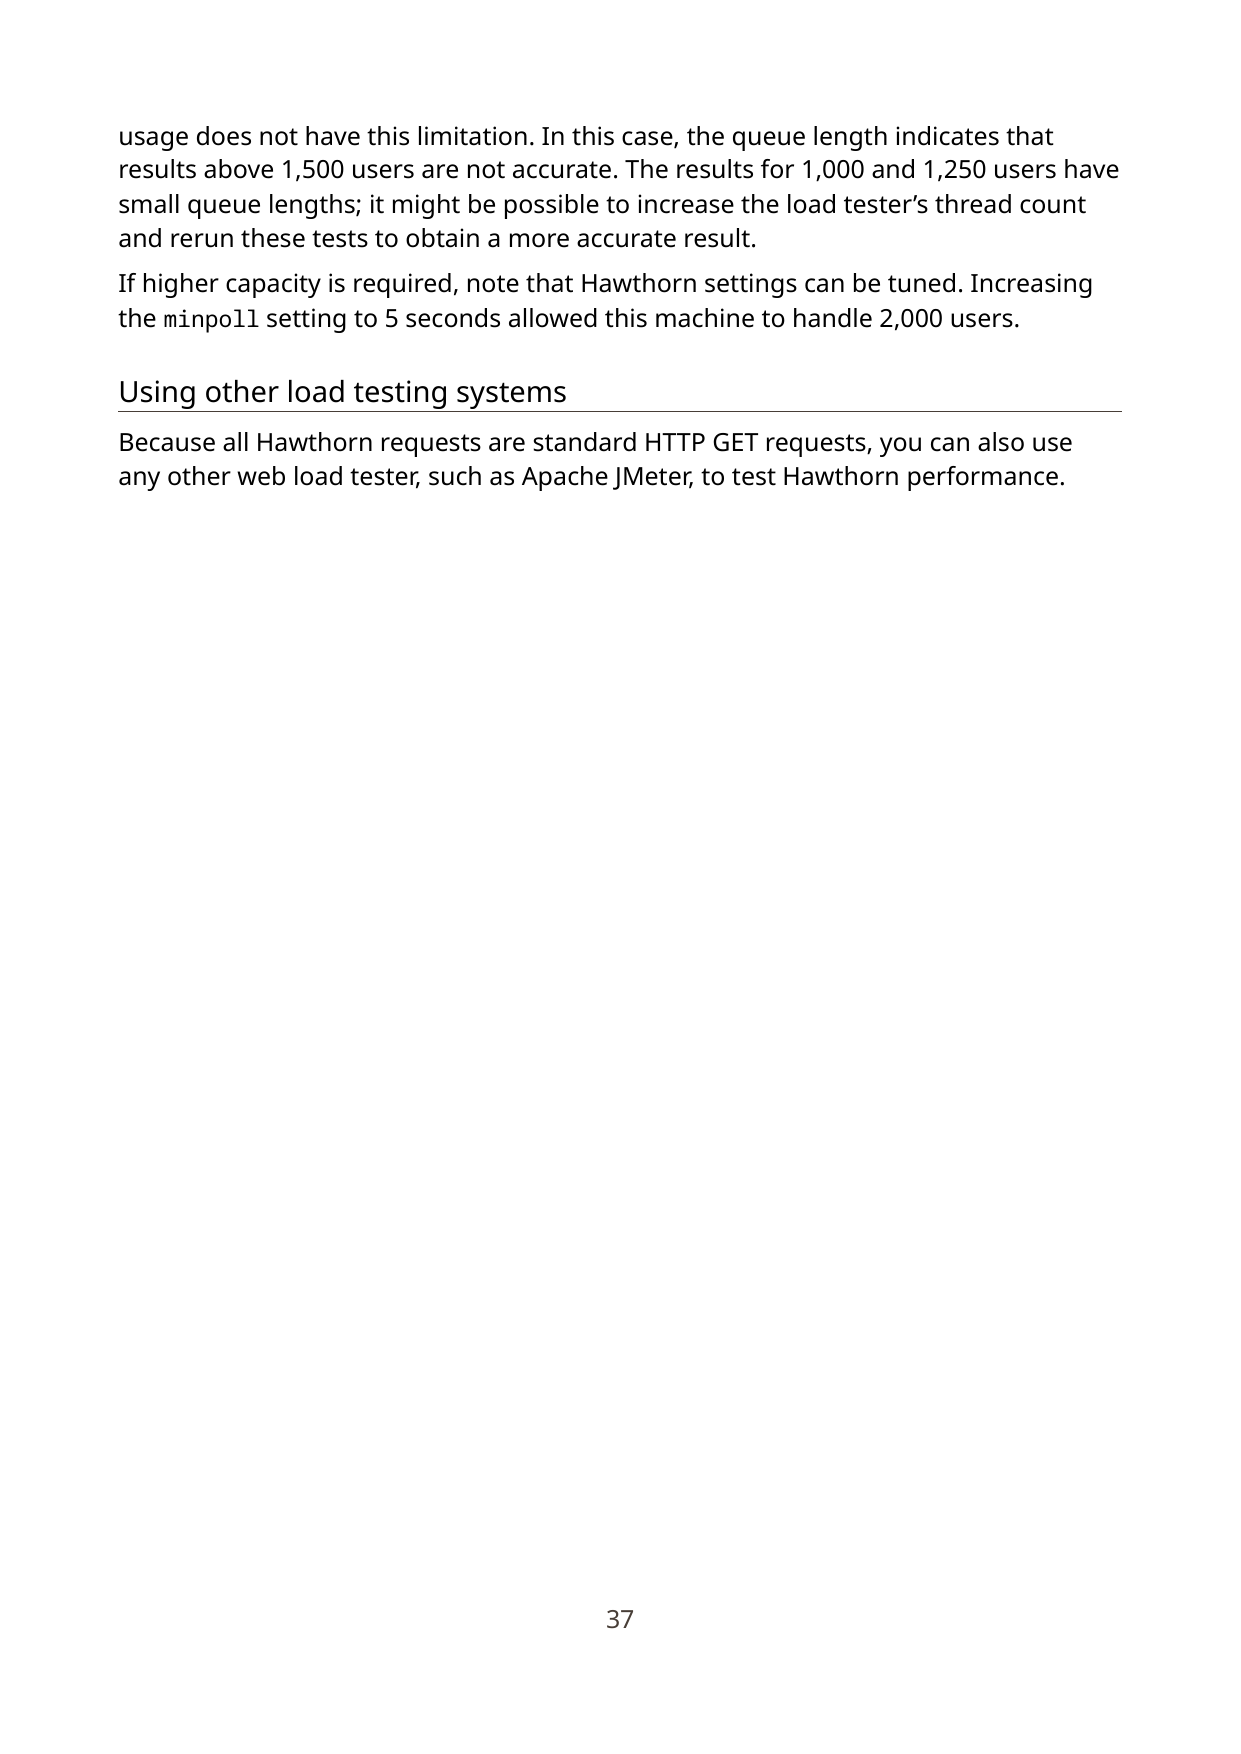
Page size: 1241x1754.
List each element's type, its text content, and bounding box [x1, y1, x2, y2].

text Because all Hawthorn requests are standard HTTP GET requests, you can also use any other web load tester, such as Apache JMeter, to test Hawthorn performance. [118, 424, 1122, 492]
text usage does not have this limitation. In this case, the queue length indicates that results above 1,500 users are not accurate. The results for 1,000 and 1,250 users have small queue lengths; it might be possible to increase the load tester’s thread count and rerun these tests to obtain a more accurate result. [118, 118, 1122, 254]
subtitle Using other load testing systems [118, 371, 1122, 411]
text If higher capacity is required, note that Hawthorn settings can be tuned. Increasing the minpoll setting to 5 seconds allowed this machine to handle 2,000 users. [118, 266, 1122, 334]
